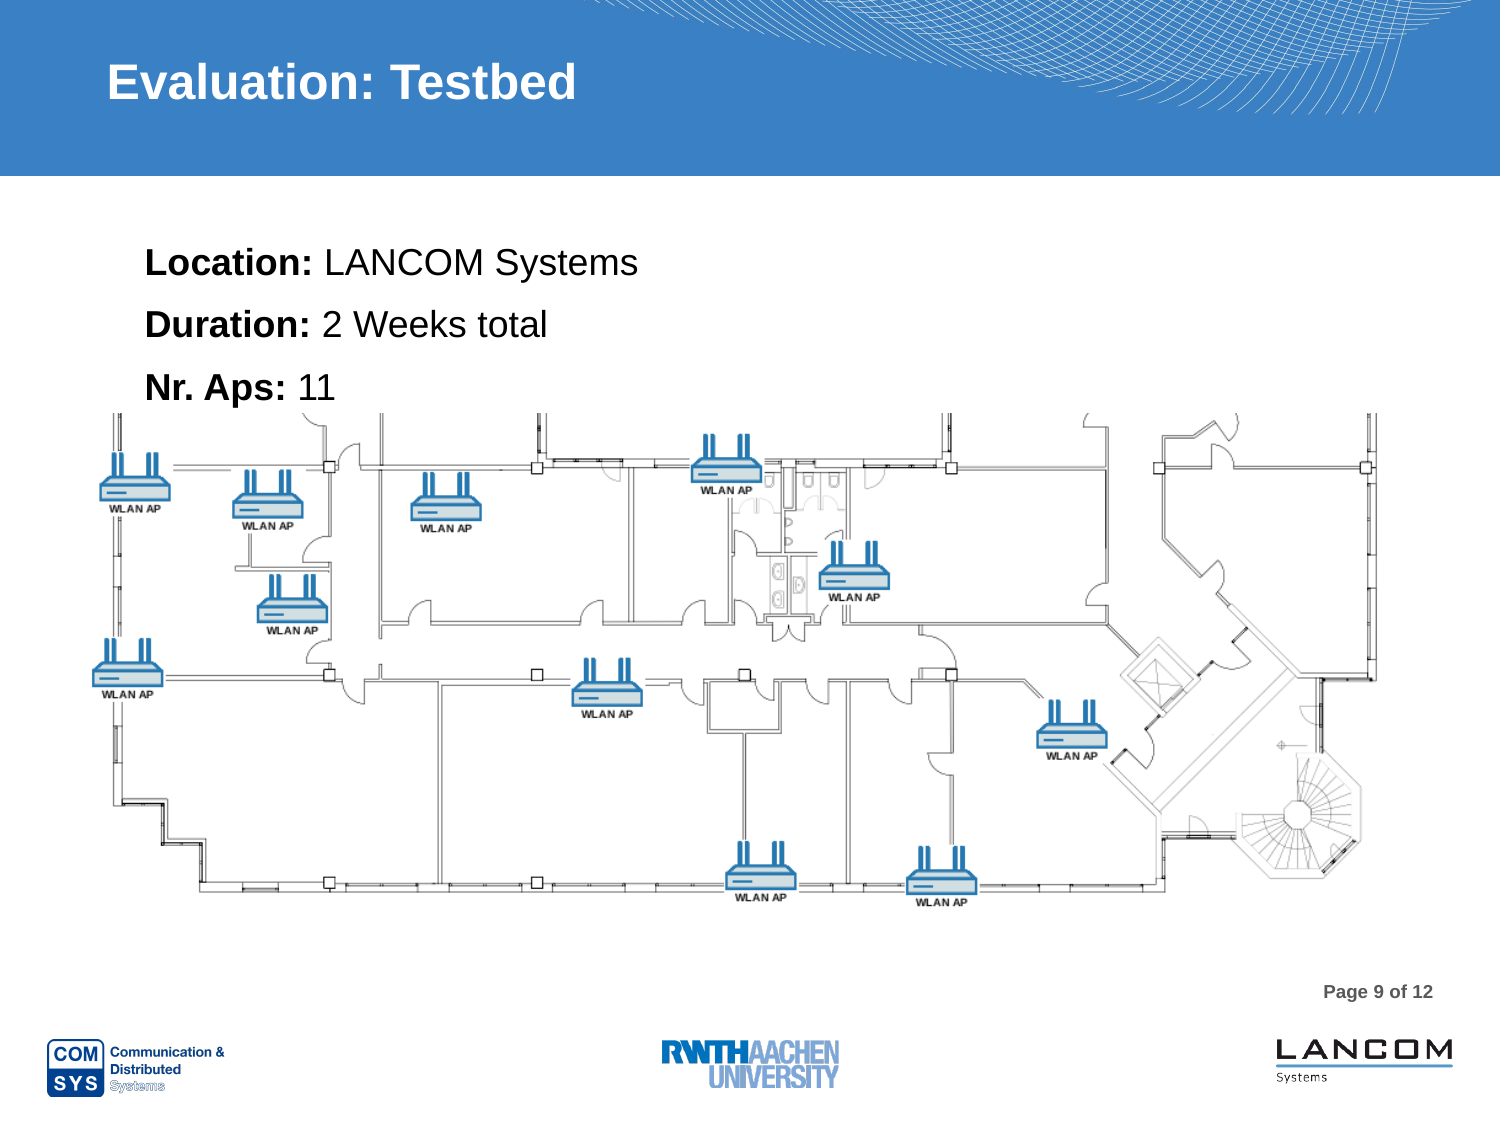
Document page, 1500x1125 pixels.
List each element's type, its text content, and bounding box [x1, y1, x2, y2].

picture [1275, 1039, 1453, 1084]
picture [11, 413, 1484, 969]
text_box Location: LANCOM Systems Duration: 2 Weeks total Nr. Aps: 11 [129, 212, 654, 396]
picture [0, 0, 1500, 176]
title Evaluation: Testbed [106, 35, 1176, 110]
